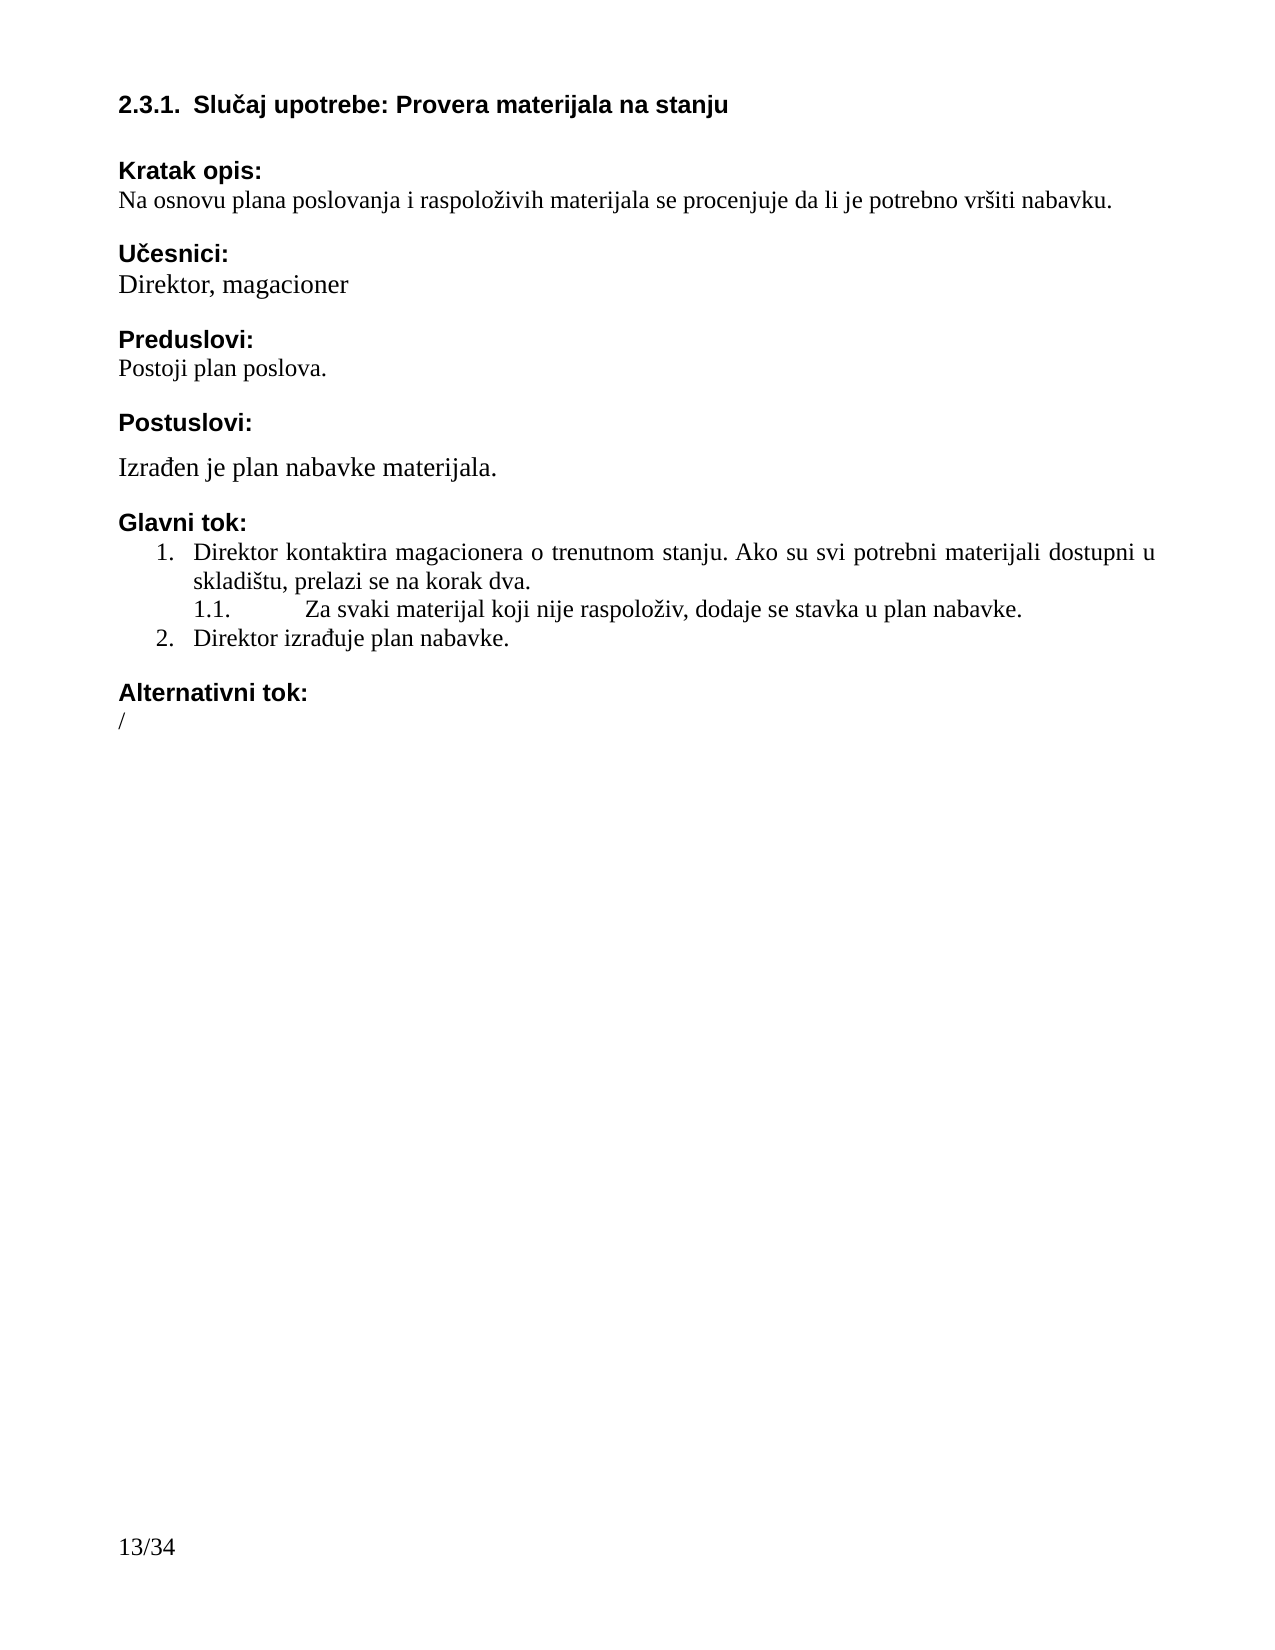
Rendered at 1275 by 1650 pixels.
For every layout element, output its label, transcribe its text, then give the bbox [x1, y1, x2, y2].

list Direktor izrađuje plan nabavke. [156, 623, 1157, 652]
list Za svaki materijal koji nije raspoloživ, dodaje se stavka u plan nabavke. [193, 594, 1157, 623]
subtitle Preduslovi: [118, 325, 1157, 353]
text Na osnovu plana poslovanja i raspoloživih materijala se procenjuje da li je potrebno vršiti nabavku. [118, 185, 1157, 214]
list Direktor kontaktira magacionera o trenutnom stanju. Ako su svi potrebni materijali dostupni u skladištu, prelazi se na korak dva. [156, 537, 1157, 594]
subtitle Postuslovi: [118, 408, 1157, 437]
text Postoji plan poslova. [118, 353, 1157, 382]
subtitle Alternativni tok: [118, 677, 1157, 706]
subtitle Glavni tok: [118, 508, 1157, 537]
text Direktor, magacioner [118, 268, 1157, 299]
subtitle Učesnici: [118, 239, 1157, 268]
subtitle Slučaj upotrebe: Provera materijala na stanju [118, 89, 1157, 118]
subtitle Kratak opis: [118, 156, 1157, 185]
text Izrađen je plan nabavke materijala. [118, 452, 1157, 483]
text / [118, 706, 1157, 735]
